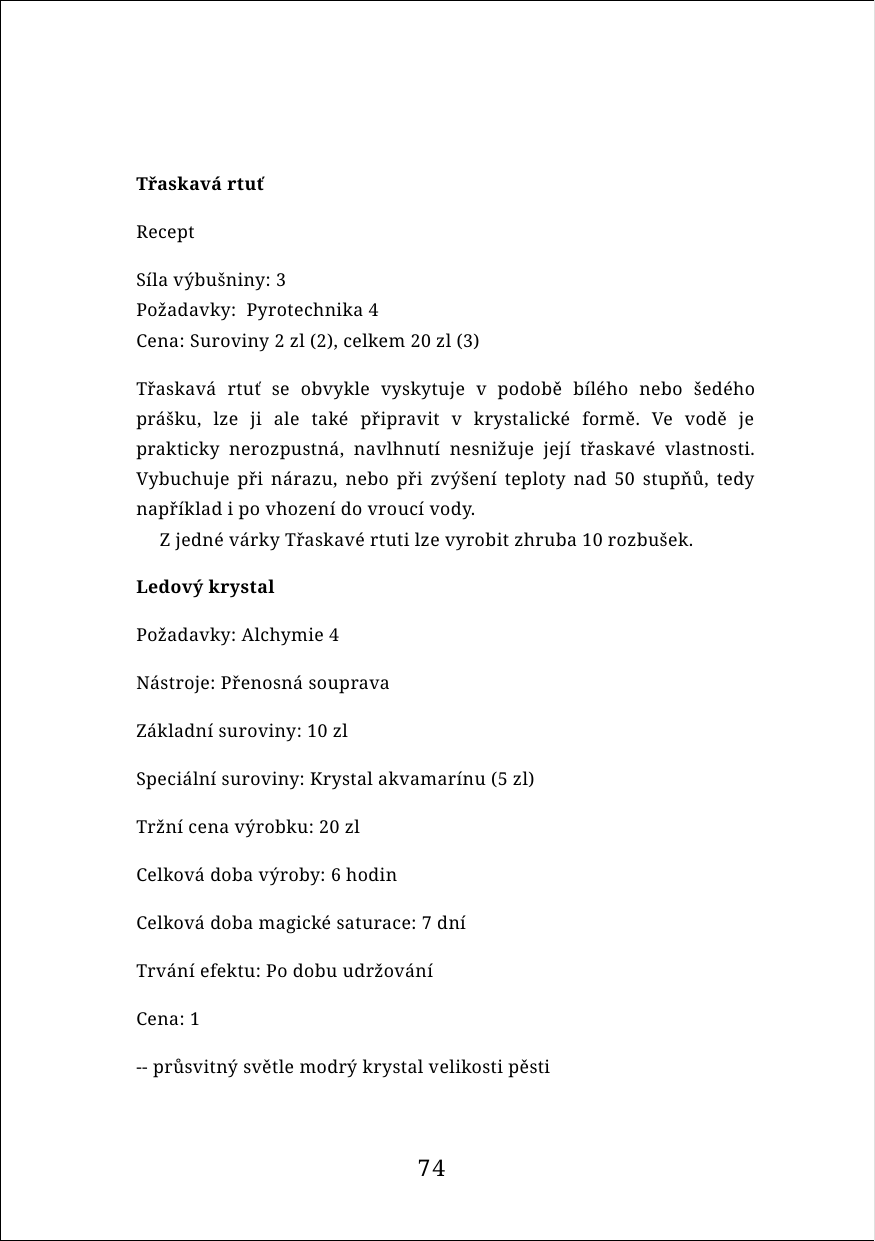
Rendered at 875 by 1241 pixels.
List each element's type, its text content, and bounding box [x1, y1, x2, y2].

text Nástroje: Přenosná souprava [136, 671, 756, 695]
text Celková doba výroby: 6 hodin [136, 862, 756, 887]
text Požadavky: Alchymie 4 [136, 623, 756, 647]
text Recept [136, 220, 756, 244]
text Trvání efektu: Po dobu udržování [136, 958, 756, 982]
text Ledový krystal [136, 575, 756, 599]
text -- průsvitný světle modrý krystal velikosti pěsti [136, 1054, 756, 1078]
text Cena: 1 [136, 1006, 756, 1030]
text Třaskavá rtuť [136, 172, 756, 196]
text Základní suroviny: 10 zl [136, 719, 756, 743]
text Třaskavá rtuť se obvykle vyskytuje v podobě bílého nebo šedého prášku, lze ji ale také připravit v krystalické formě. Ve vodě je prakticky nerozpustná, navlhnutí nesnižuje její třaskavé vlastnosti. Vybuchuje při nárazu, nebo při zvýšení teploty nad 50 stupňů, tedy například i po vhození do vroucí vody. Z jedné várky Třaskavé rtuti lze vyrobit zhruba 10 rozbušek. [136, 376, 756, 551]
text Celková doba magické saturace: 7 dní [136, 910, 756, 934]
text Síla výbušniny: 3 Požadavky: Pyrotechnika 4 Cena: Suroviny 2 zl (2), celkem 20 zl (3) [136, 268, 756, 352]
text Speciální suroviny: Krystal akvamarínu (5 zl) [136, 767, 756, 791]
text Tržní cena výrobku: 20 zl [136, 814, 756, 839]
